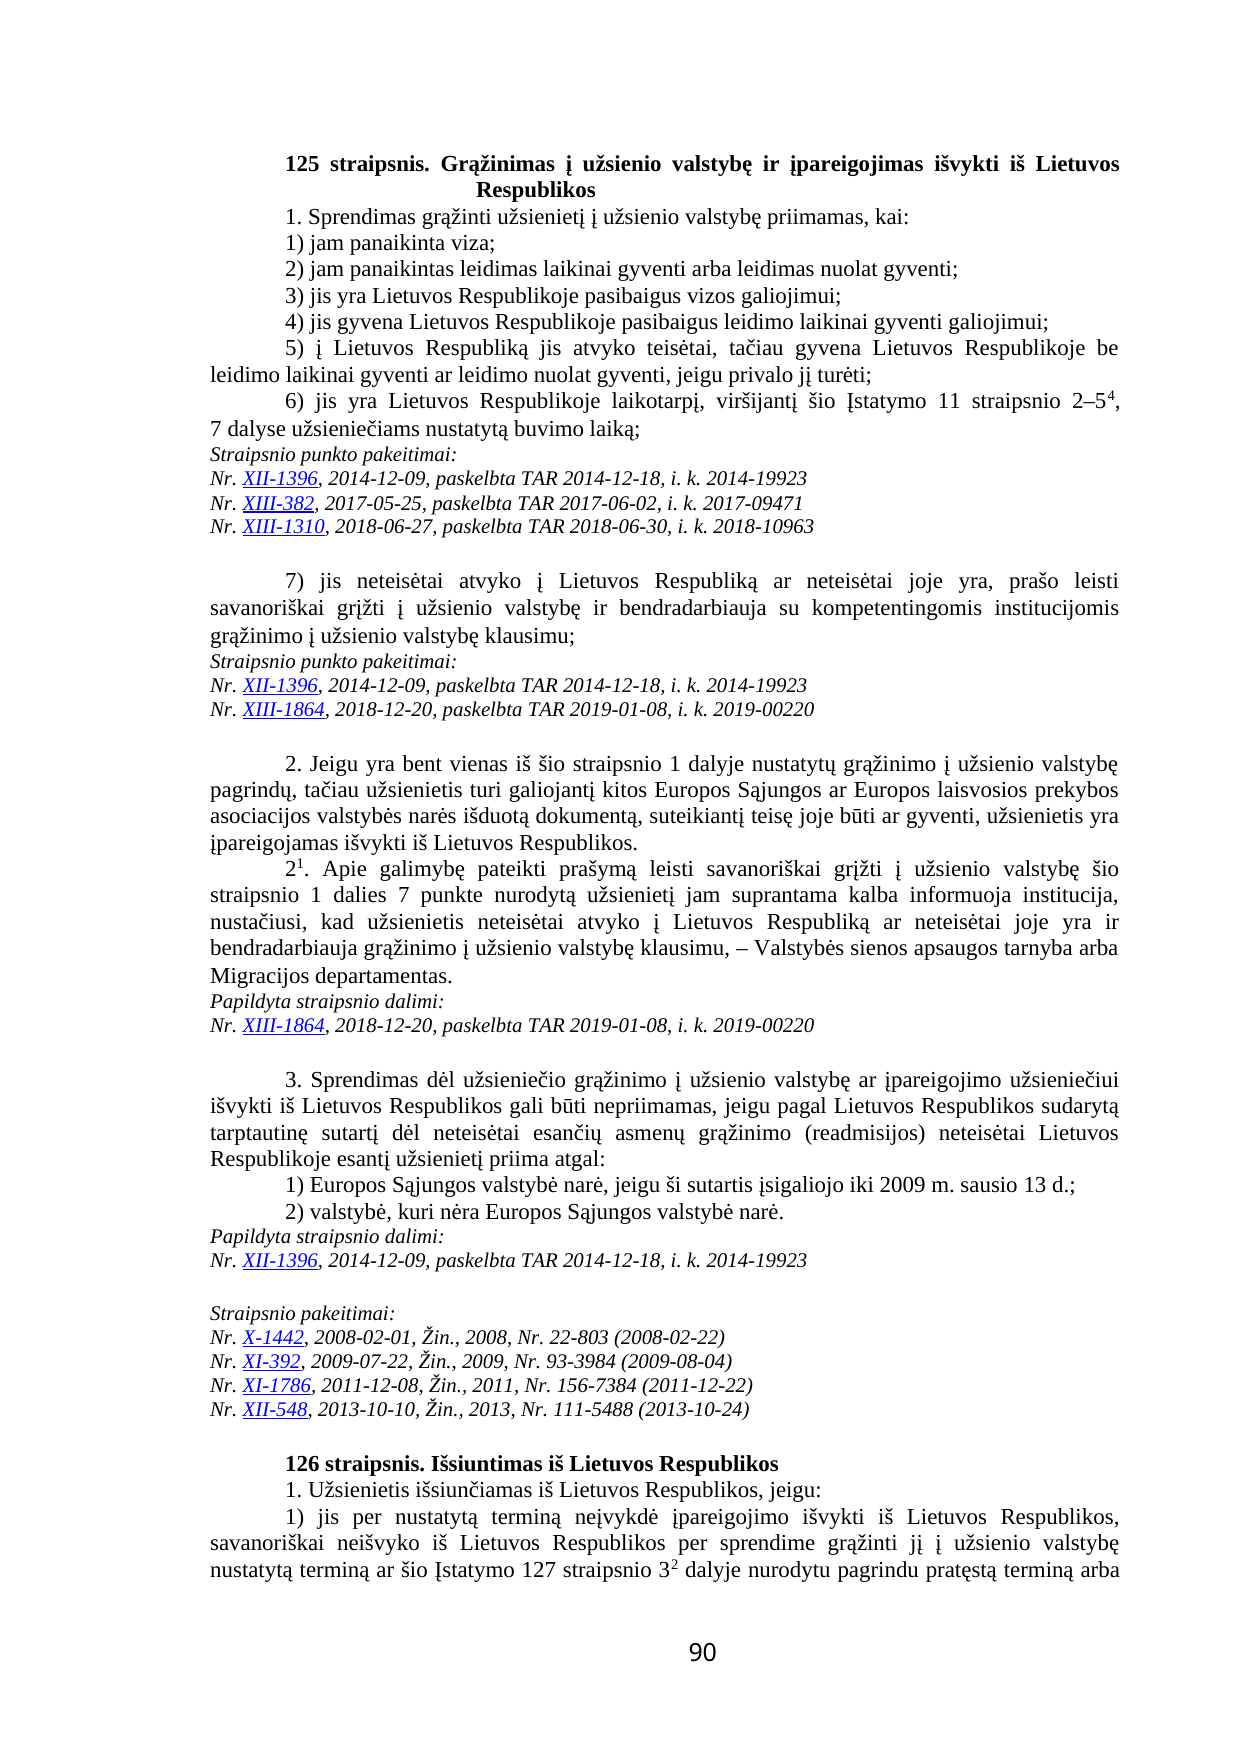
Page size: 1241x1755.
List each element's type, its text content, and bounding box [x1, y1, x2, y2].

text 126 straipsnis. Išsiuntimas iš Lietuvos Respublikos [210, 1450, 1120, 1477]
text 1) jam panaikinta viza; [210, 229, 1120, 255]
text 5) į Lietuvos Respubliką jis atvyko teisėtai, tačiau gyvena Lietuvos Respublikoje be leidimo laikinai gyventi ar leidimo nuolat gyventi, jeigu privalo jį turėti; [210, 334, 1120, 387]
text Papildyta straipsnio dalimi: [210, 1224, 1120, 1248]
text 2) valstybė, kuri nėra Europos Sąjungos valstybė narė. [210, 1198, 1120, 1224]
text 125 straipsnis. Grąžinimas į užsienio valstybę ir įpareigojimas išvykti iš Lietuvos Respublikos [285, 150, 1120, 203]
text 2. Jeigu yra bent vienas iš šio straipsnio 1 dalyje nustatytų grąžinimo į užsienio valstybę pagrindų, tačiau užsienietis turi galiojantį kitos Europos Sąjungos ar Europos laisvosios prekybos asociacijos valstybės narės išduotą dokumentą, suteikiantį teisę joje būti ar gyventi, užsienietis yra įpareigojamas išvykti iš Lietuvos Respublikos. [210, 750, 1120, 855]
text Nr. XII-1396, 2014-12-09, paskelbta TAR 2014-12-18, i. k. 2014-19923 [210, 1248, 1120, 1272]
text Papildyta straipsnio dalimi: [210, 989, 1120, 1013]
text Nr. XIII-1310, 2018-06-27, paskelbta TAR 2018-06-30, i. k. 2018-10963 [210, 514, 1120, 538]
text 21. Apie galimybę pateikti prašymą leisti savanoriškai grįžti į užsienio valstybę šio straipsnio 1 dalies 7 punkte nurodytą užsienietį jam suprantama kalba informuoja institucija, nustačiusi, kad užsienietis neteisėtai atvyko į Lietuvos Respubliką ar neteisėtai joje yra ir bendradarbiauja grąžinimo į užsienio valstybę klausimu, – Valstybės sienos apsaugos tarnyba arba Migracijos departamentas. [210, 855, 1120, 989]
text 1. Užsienietis išsiunčiamas iš Lietuvos Respublikos, jeigu: [210, 1477, 1120, 1503]
text 2) jam panaikintas leidimas laikinai gyventi arba leidimas nuolat gyventi; [210, 255, 1120, 282]
text Straipsnio pakeitimai: [210, 1301, 1120, 1325]
text 1. Sprendimas grąžinti užsienietį į užsienio valstybę priimamas, kai: [210, 203, 1120, 229]
text Straipsnio punkto pakeitimai: [210, 442, 1120, 466]
text Nr. XI-1786, 2011-12-08, Žin., 2011, Nr. 156-7384 (2011-12-22) [210, 1373, 1120, 1397]
text Nr. X-1442, 2008-02-01, Žin., 2008, Nr. 22-803 (2008-02-22) [210, 1325, 1120, 1349]
text Nr. XIII-1864, 2018-12-20, paskelbta TAR 2019-01-08, i. k. 2019-00220 [210, 1013, 1120, 1037]
text 3) jis yra Lietuvos Respublikoje pasibaigus vizos galiojimui; [210, 282, 1120, 308]
text 1) Europos Sąjungos valstybė narė, jeigu ši sutartis įsigaliojo iki 2009 m. sausio 13 d.; [210, 1172, 1120, 1198]
text 6) jis yra Lietuvos Respublikoje laikotarpį, viršijantį šio Įstatymo 11 straipsnio 2–54, 7 dalyse užsieniečiams nustatytą buvimo laiką; [210, 387, 1120, 442]
text Nr. XII-548, 2013-10-10, Žin., 2013, Nr. 111-5488 (2013-10-24) [210, 1397, 1120, 1421]
text Nr. XII-1396, 2014-12-09, paskelbta TAR 2014-12-18, i. k. 2014-19923 [210, 466, 1120, 490]
text 7) jis neteisėtai atvyko į Lietuvos Respubliką ar neteisėtai joje yra, prašo leisti savanoriškai grįžti į užsienio valstybę ir bendradarbiauja su kompetentingomis institucijomis grąžinimo į užsienio valstybę klausimu; [210, 567, 1120, 649]
text Nr. XI-392, 2009-07-22, Žin., 2009, Nr. 93-3984 (2009-08-04) [210, 1349, 1120, 1373]
text 1) jis per nustatytą terminą neįvykdė įpareigojimo išvykti iš Lietuvos Respublikos, savanoriškai neišvyko iš Lietuvos Respublikos per sprendime grąžinti jį į užsienio valstybę nustatytą terminą ar šio Įstatymo 127 straipsnio 32 dalyje nurodytu pagrindu pratęstą terminą arba [210, 1503, 1120, 1582]
text 4) jis gyvena Lietuvos Respublikoje pasibaigus leidimo laikinai gyventi galiojimui; [210, 308, 1120, 334]
text Nr. XIII-382, 2017-05-25, paskelbta TAR 2017-06-02, i. k. 2017-09471 [210, 490, 1120, 514]
text Nr. XIII-1864, 2018-12-20, paskelbta TAR 2019-01-08, i. k. 2019-00220 [210, 697, 1120, 721]
text 3. Sprendimas dėl užsieniečio grąžinimo į užsienio valstybę ar įpareigojimo užsieniečiui išvykti iš Lietuvos Respublikos gali būti nepriimamas, jeigu pagal Lietuvos Respublikos sudarytą tarptautinę sutartį dėl neteisėtai esančių asmenų grąžinimo (readmisijos) neteisėtai Lietuvos Respublikoje esantį užsienietį priima atgal: [210, 1066, 1120, 1172]
text Straipsnio punkto pakeitimai: [210, 649, 1120, 673]
text Nr. XII-1396, 2014-12-09, paskelbta TAR 2014-12-18, i. k. 2014-19923 [210, 673, 1120, 697]
